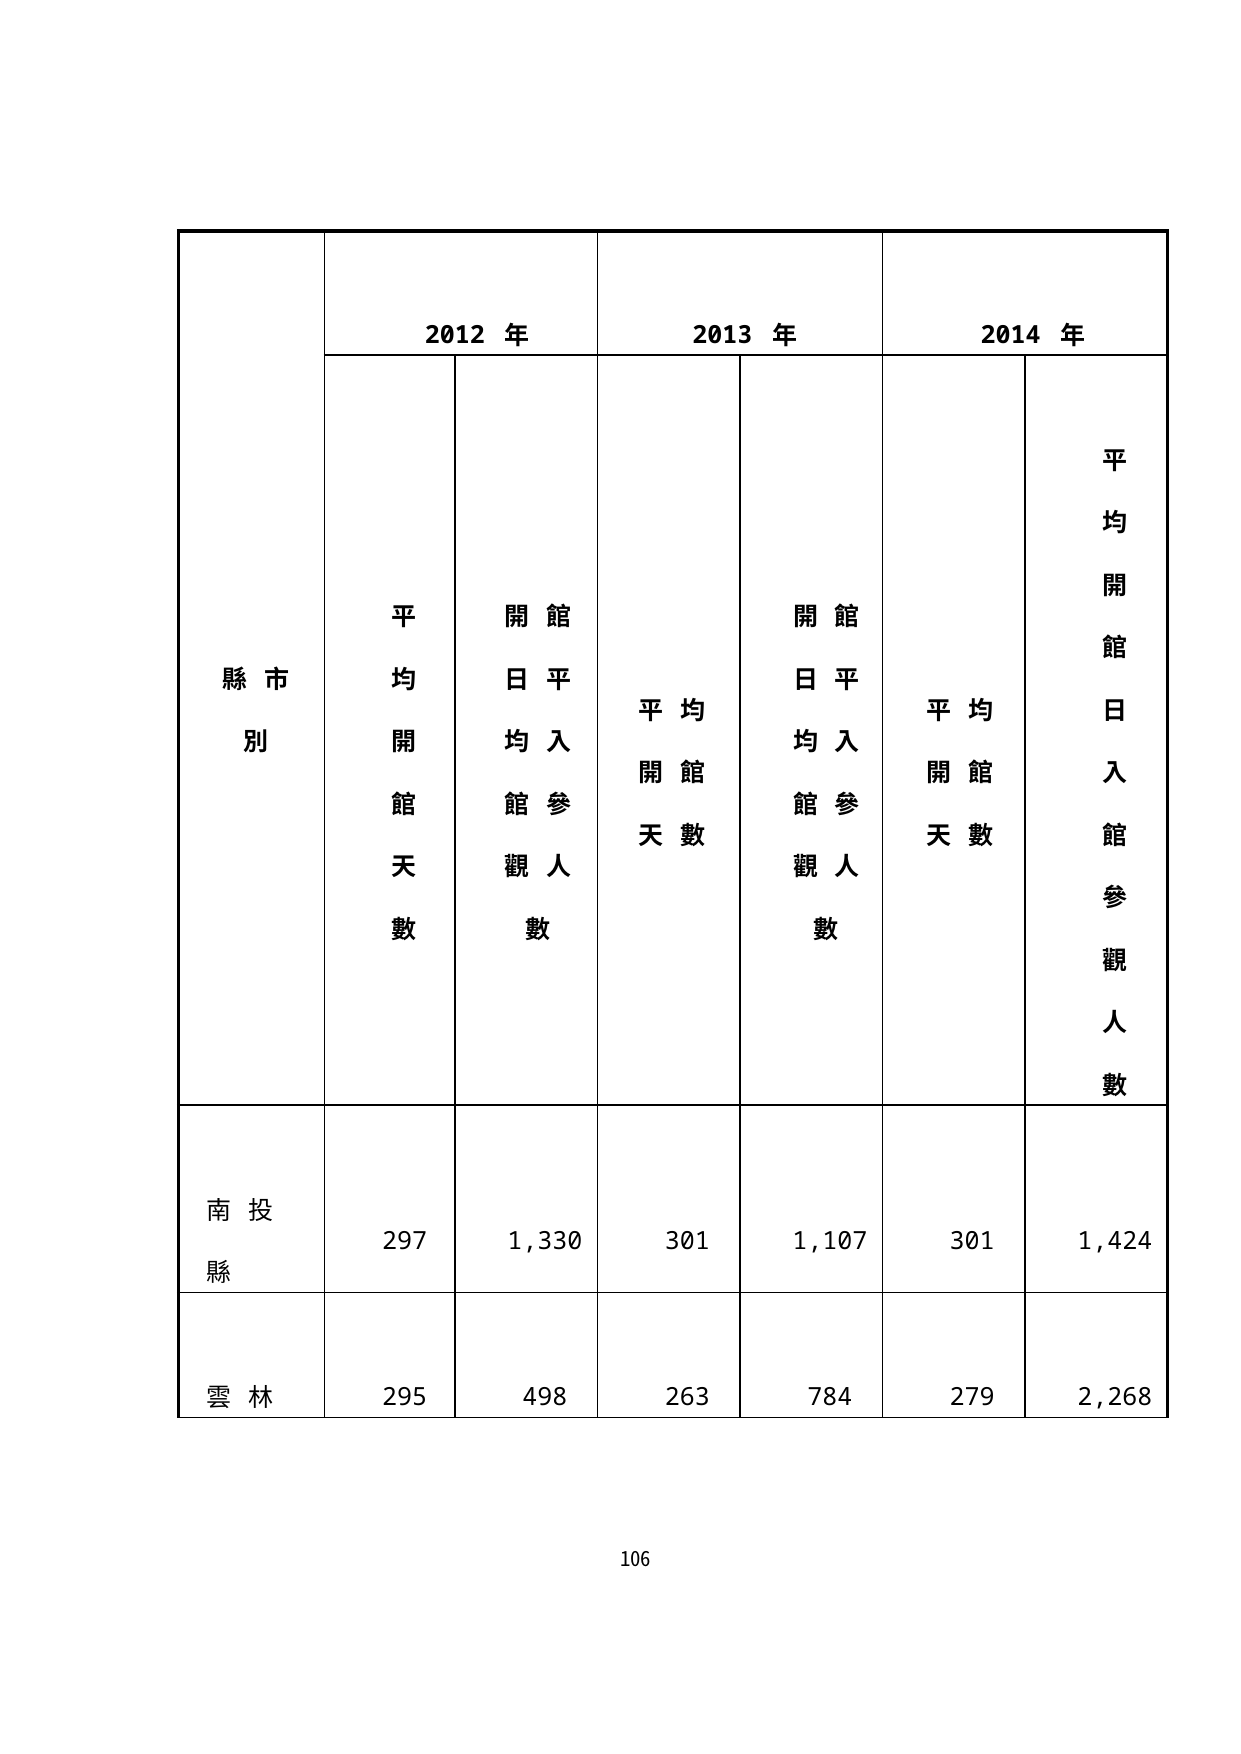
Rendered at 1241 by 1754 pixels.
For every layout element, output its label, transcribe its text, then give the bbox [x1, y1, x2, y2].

table_cell 開館日平均入館參觀人數 [456, 356, 597, 1104]
table_cell 平均開館天數 [598, 356, 739, 1104]
table_cell 2,268 [1026, 1293, 1166, 1417]
table_cell 297 [325, 1106, 454, 1292]
table_cell 雲林 [180, 1293, 324, 1417]
table_cell 301 [883, 1106, 1024, 1292]
table_cell 784 [741, 1293, 882, 1417]
table_cell 279 [883, 1293, 1024, 1417]
table_header 縣市別 [180, 233, 324, 1104]
table_cell 平均開館天數 [325, 356, 454, 1104]
table_cell 498 [456, 1293, 597, 1417]
table_cell 263 [598, 1293, 739, 1417]
table_cell 南投縣 [180, 1106, 324, 1292]
table_cell 1,330 [456, 1106, 597, 1292]
table_cell 1,107 [741, 1106, 882, 1292]
table_cell 平均開館天數 [883, 356, 1024, 1104]
table_cell 平均開館日入館參觀人數 [1026, 356, 1166, 1104]
table_cell 1,424 [1026, 1106, 1166, 1292]
table_header 2012年 [325, 233, 597, 354]
table_cell 開館日平均入館參觀人數 [741, 356, 882, 1104]
table_cell 295 [325, 1293, 454, 1417]
table_cell 301 [598, 1106, 739, 1292]
table_header 2013年 [598, 233, 882, 354]
table_header 2014年 [883, 233, 1166, 354]
